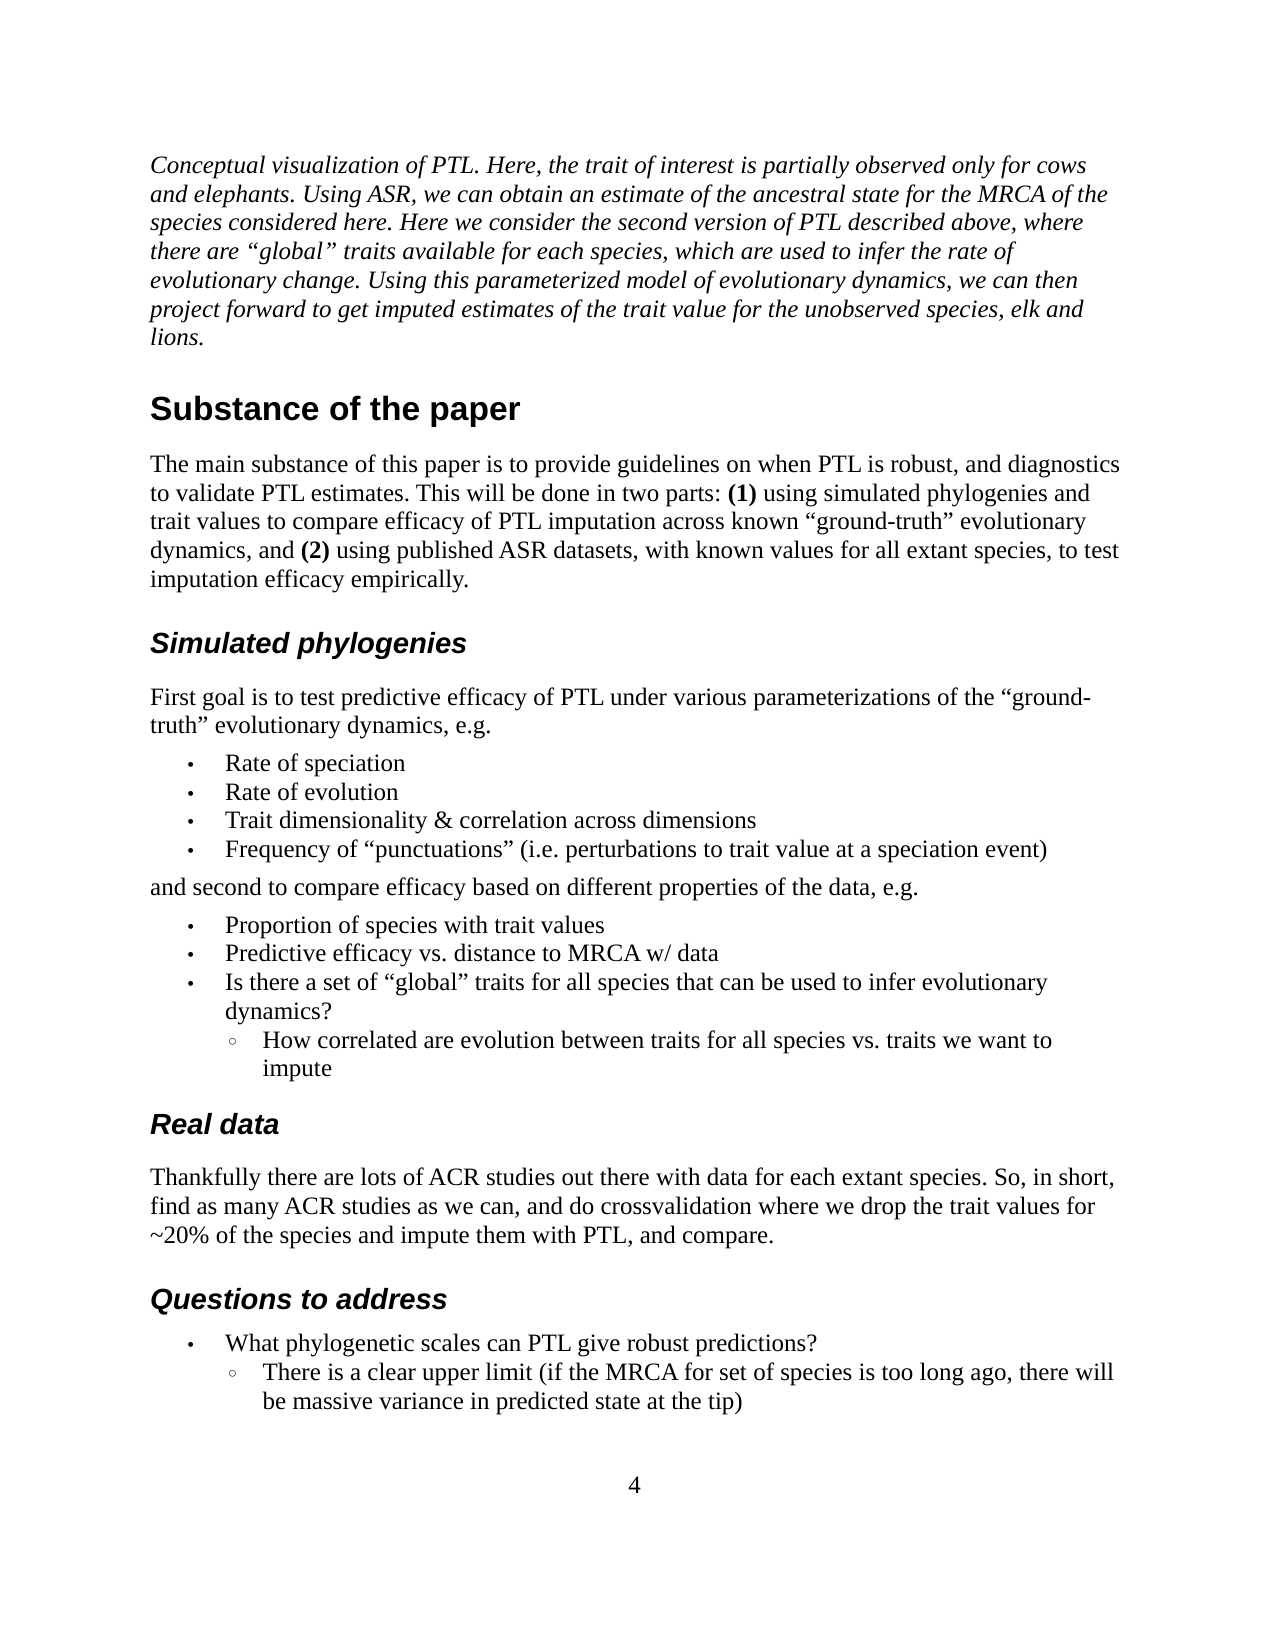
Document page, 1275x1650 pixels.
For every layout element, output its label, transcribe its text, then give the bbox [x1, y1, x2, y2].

text Conceptual visualization of PTL. Here, the trait of interest is partially observed only for cows and elephants. Using ASR, we can obtain an estimate of the ancestral state for the MRCA of the species considered here. Here we consider the second version of PTL described above, where there are “global” traits available for each species, which are used to infer the rate of evolutionary change. Using this parameterized model of evolutionary dynamics, we can then project forward to get imputed estimates of the trait value for the unobserved species, elk and lions. [150, 150, 1125, 351]
list There is a clear upper limit (if the MRCA for set of species is too long ago, there will be massive variance in predicted state at the tip) [225, 1357, 1125, 1415]
text The main substance of this paper is to provide guidelines on when PTL is robust, and diagnostics to validate PTL estimates. This will be done in two parts: (1) using simulated phylogenies and trait values to compare efficacy of PTL imputation across known “ground-truth” evolutionary dynamics, and (2) using published ASR datasets, with known values for all extant species, to test imputation efficacy empirically. [150, 449, 1125, 593]
text First goal is to test predictive efficacy of PTL under various parameterizations of the “ground-truth” evolutionary dynamics, e.g. [150, 682, 1125, 739]
text Thankfully there are lots of ACR studies out there with data for each extant species. So, in short, find as many ACR studies as we can, and do crossvalidation where we drop the trait values for ~20% of the species and impute them with PTL, and compare. [150, 1162, 1125, 1248]
list Rate of speciation [187, 748, 1125, 777]
list What phylogenetic scales can PTL give robust predictions? [187, 1328, 1125, 1357]
subtitle Questions to address [150, 1282, 1125, 1316]
list Rate of evolution [187, 777, 1125, 806]
list Predictive efficacy vs. distance to MRCA w/ data [187, 938, 1125, 967]
list Is there a set of “global” traits for all species that can be used to infer evolutionary dynamics? [187, 967, 1125, 1025]
list Trait dimensionality & correlation across dimensions [187, 806, 1125, 834]
list Proportion of species with trait values [187, 910, 1125, 938]
list Frequency of “punctuations” (i.e. perturbations to trait value at a speciation event) [187, 834, 1125, 863]
subtitle Simulated phylogenies [150, 627, 1125, 660]
list How correlated are evolution between traits for all species vs. traits we want to impute [225, 1025, 1125, 1082]
text and second to compare efficacy based on different properties of the data, e.g. [150, 872, 1125, 901]
subtitle Substance of the paper [150, 389, 1125, 427]
subtitle Real data [150, 1107, 1125, 1141]
